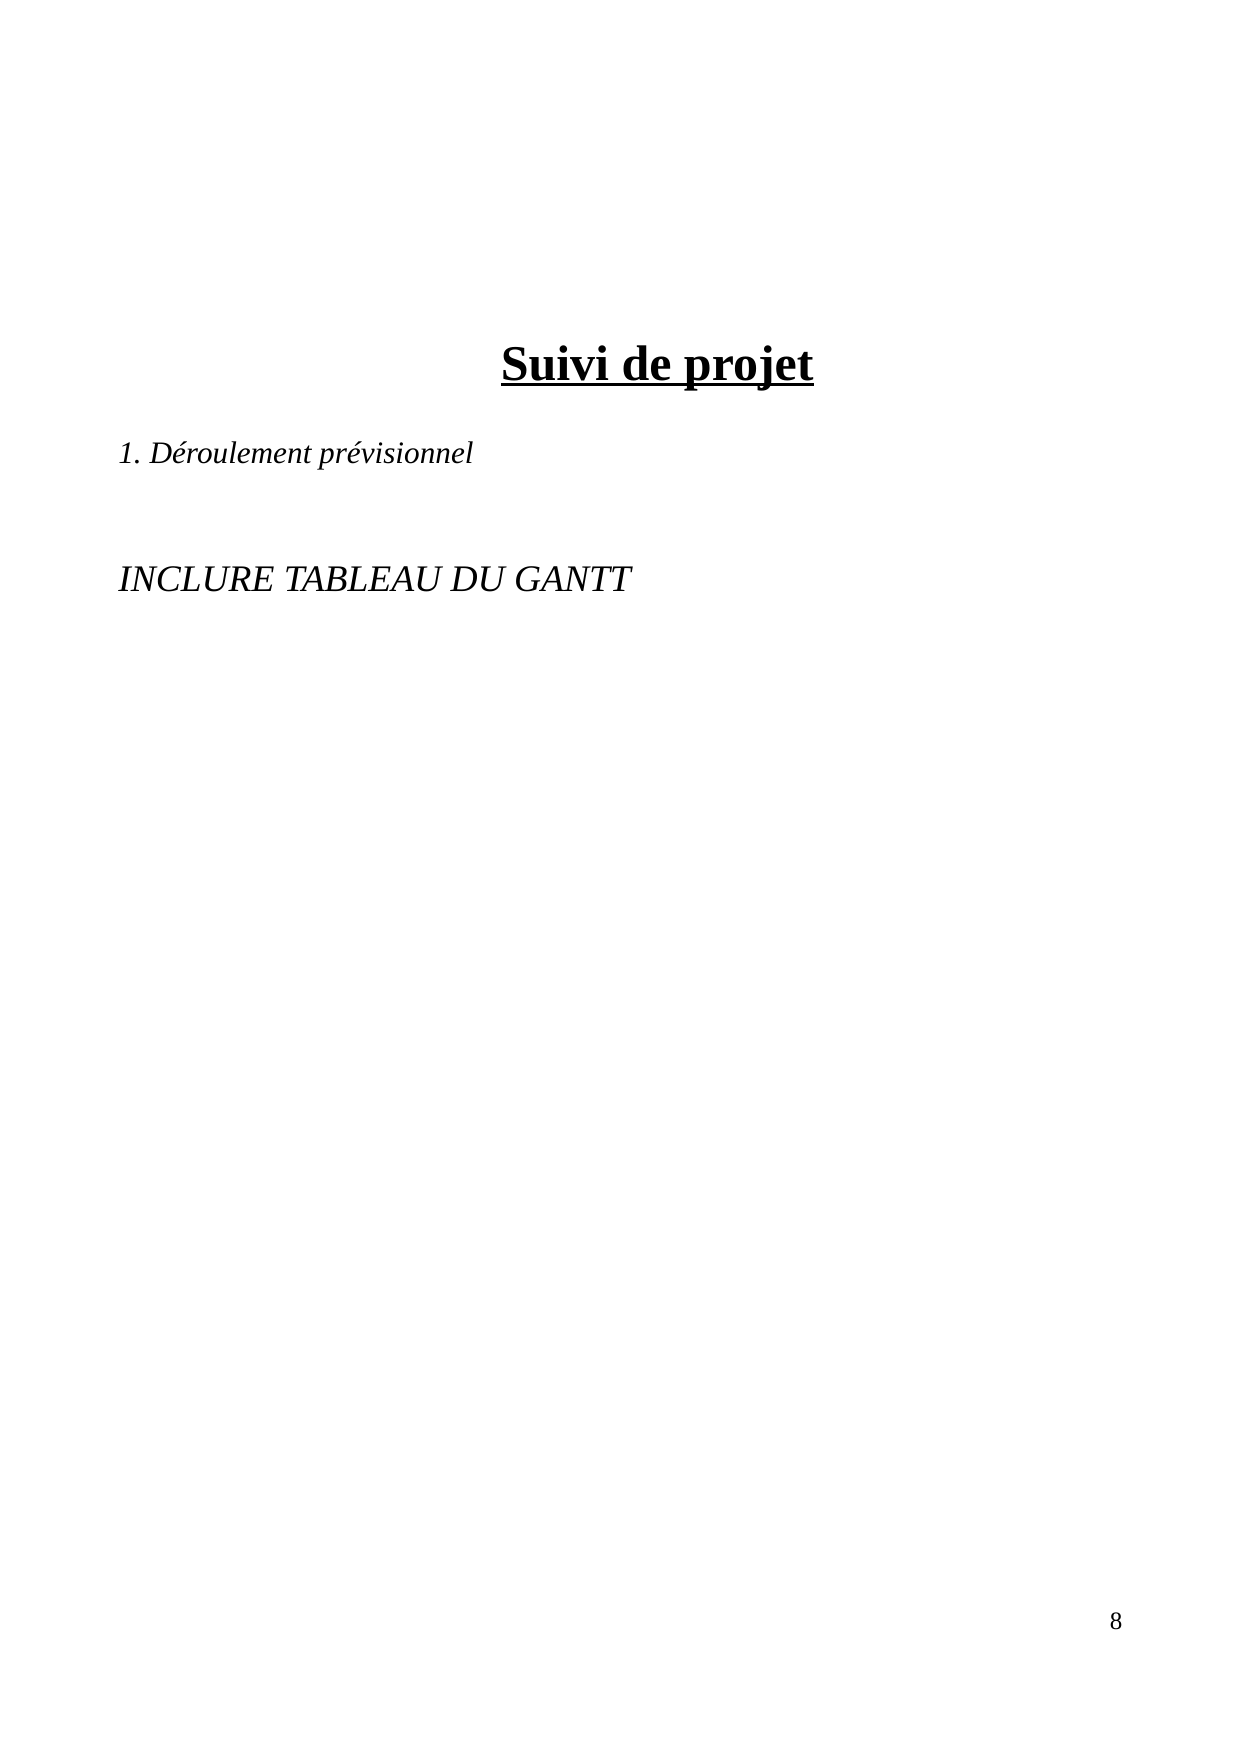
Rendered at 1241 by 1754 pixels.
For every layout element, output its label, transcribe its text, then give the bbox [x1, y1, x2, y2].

text INCLURE TABLEAU DU GANTT [118, 557, 1122, 600]
text Suivi de projet [118, 334, 1122, 391]
text 1. Déroulement prévisionnel [118, 434, 1122, 470]
